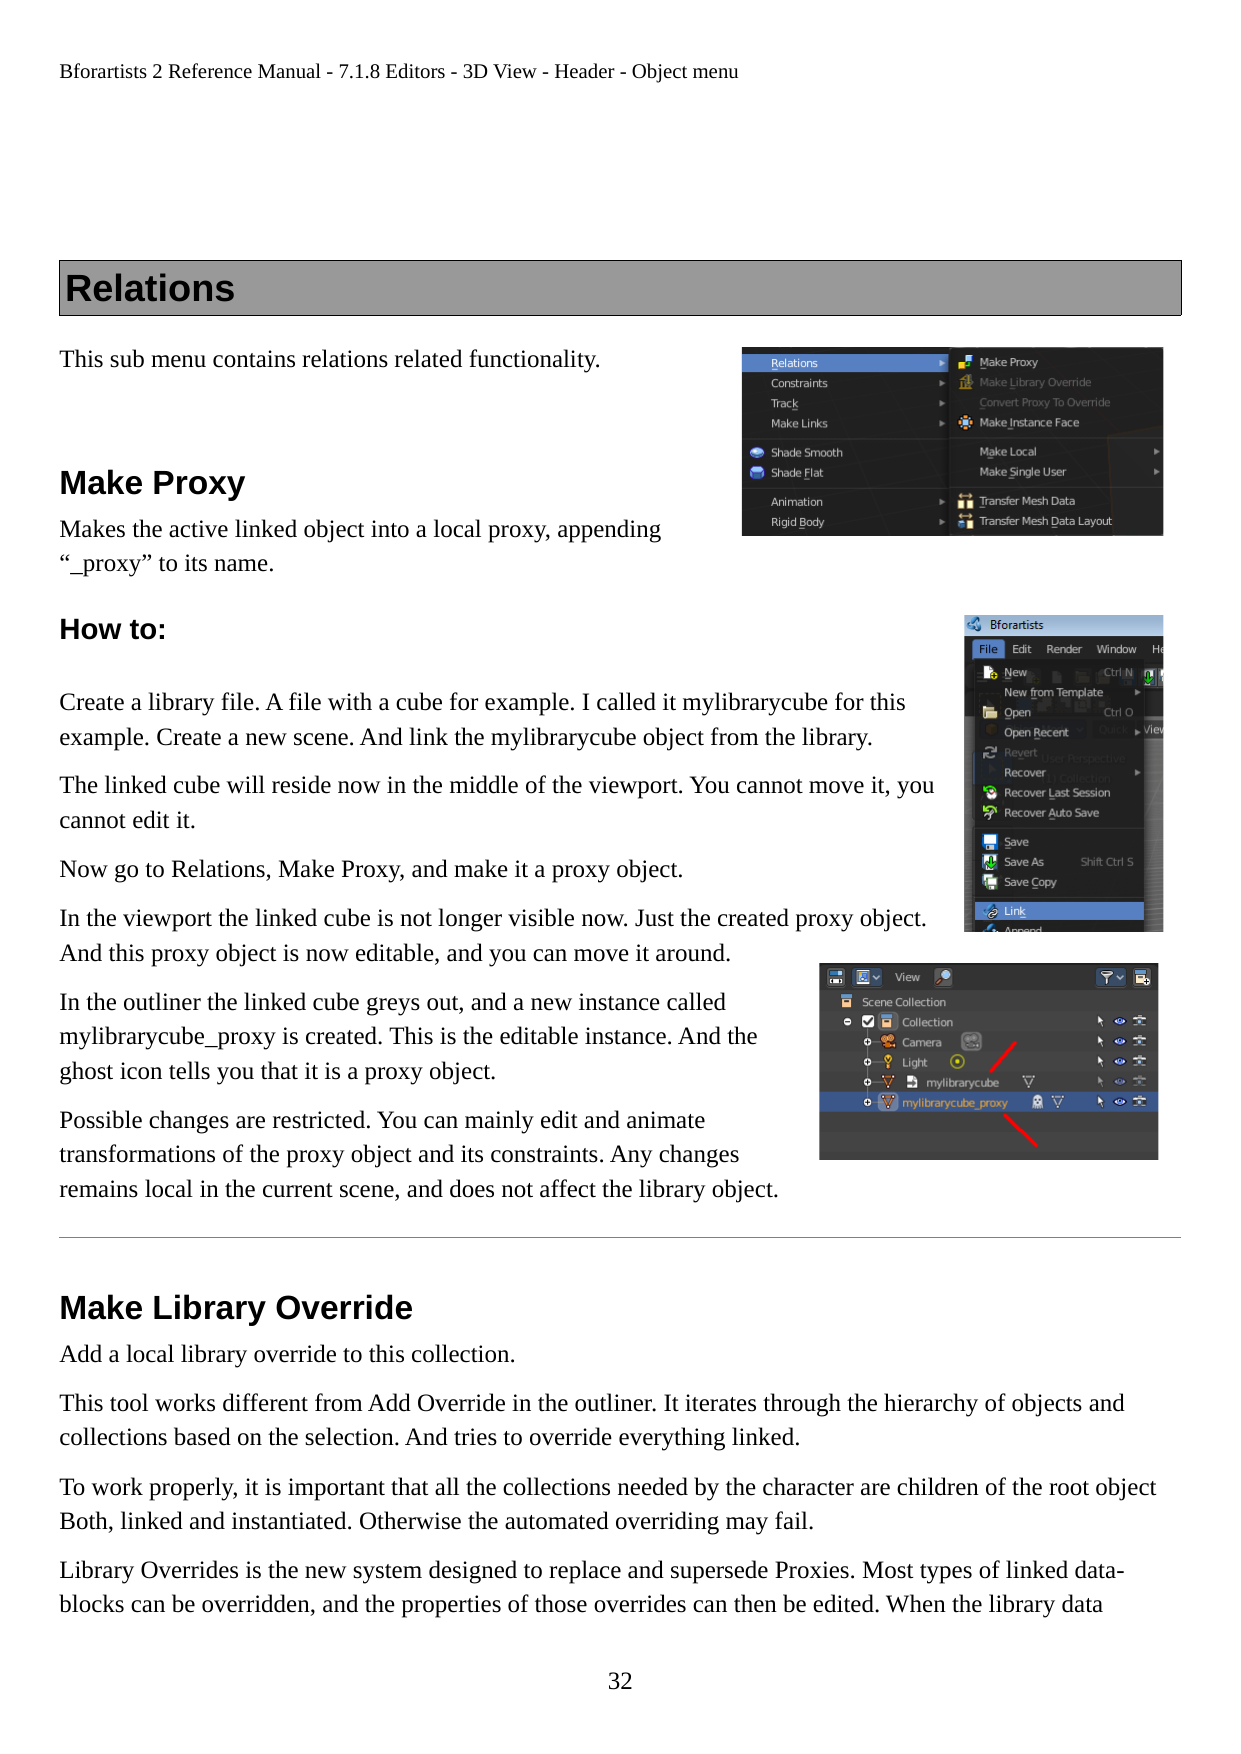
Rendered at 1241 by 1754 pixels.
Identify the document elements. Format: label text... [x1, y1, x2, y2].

text This sub menu contains relations related functionality. [59, 344, 1181, 373]
subtitle [1164, 463, 1181, 501]
text Makes the active linked object into a local proxy, appending “_proxy” to its name. [59, 514, 1181, 577]
text In the viewport the linked cube is not longer visible now. Just the created proxy object. And this proxy object is now editable, and you can move it around. [59, 903, 1181, 966]
table_header Relations [60, 261, 1181, 315]
text Possible changes are restricted. You can mainly edit and animate transformations of the proxy object and its constraints. Any changes remains local in the current scene, and does not affect the library object. [59, 1105, 1181, 1202]
subtitle Make Library Override [59, 1288, 1181, 1326]
picture [741, 347, 1164, 536]
text In the outliner the linked cube greys out, and a new instance called mylibrarycube_proxy is created. This is the editable instance. And the ghost icon tells you that it is a proxy object. [59, 987, 819, 1084]
text Create a library file. A file with a cube for example. I called it mylibrarycube for this example. Create a new scene. And link the mylibrarycube object from the library. [59, 687, 964, 750]
subtitle Make Proxy [59, 463, 741, 501]
subtitle How to: [59, 612, 1181, 646]
text Add a local library override to this collection. [59, 1339, 1181, 1368]
text Library Overrides is the new system designed to replace and supersede Proxies. Most types of linked data-blocks can be overridden, and the properties of those overrides can then be edited. When the library data [59, 1555, 1181, 1618]
text The linked cube will reside now in the middle of the viewport. You cannot move it, you cannot edit it. [59, 771, 964, 834]
picture [964, 615, 1164, 932]
text Now go to Relations, Make Proxy, and make it a proxy object. [59, 854, 964, 883]
text To work properly, it is important that all the collections needed by the character are children of the root object Both, linked and instantiated. Otherwise the automated overriding may fail. [59, 1472, 1181, 1535]
text This tool works different from Add Override in the outliner. It iterates through the hierarchy of objects and collections based on the selection. And tries to override everything linked. [59, 1388, 1181, 1451]
picture [819, 963, 1159, 1160]
